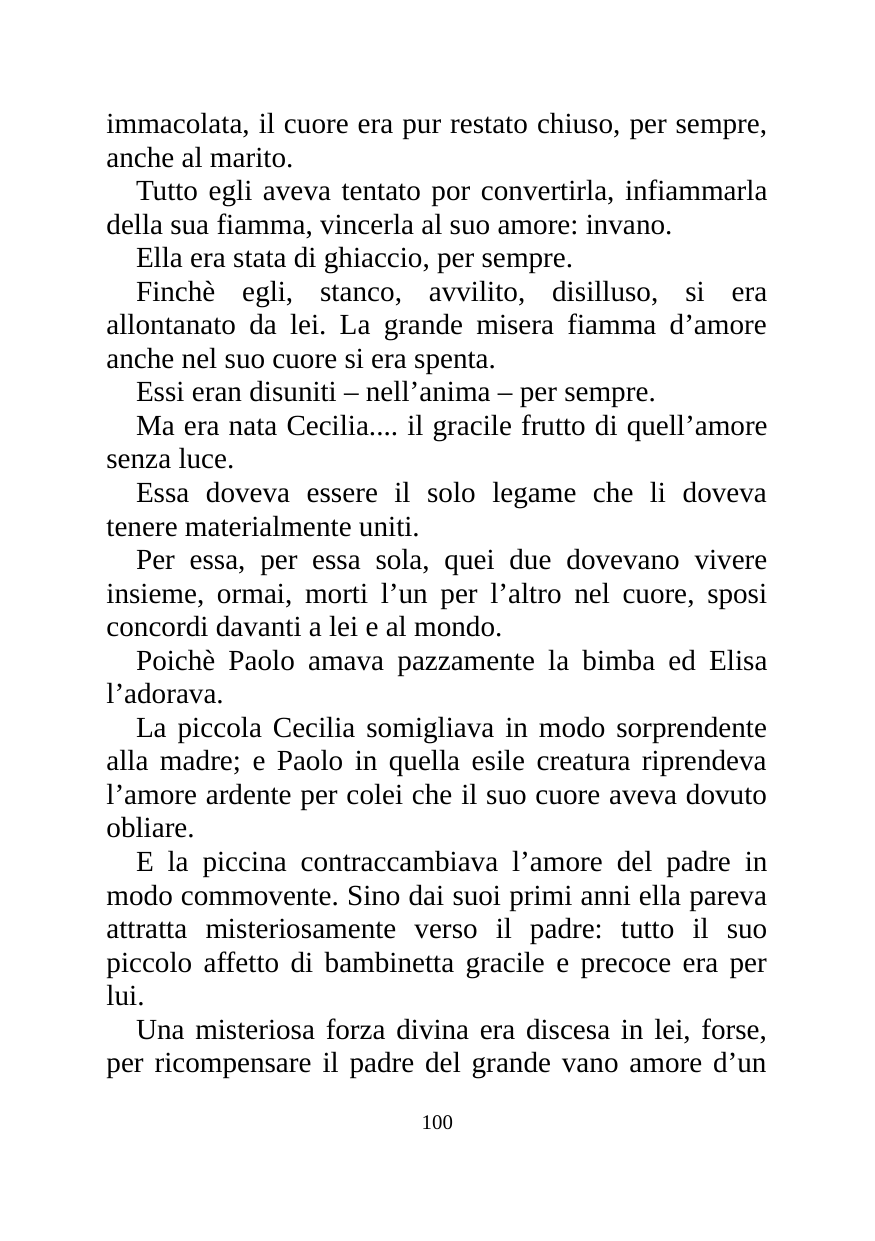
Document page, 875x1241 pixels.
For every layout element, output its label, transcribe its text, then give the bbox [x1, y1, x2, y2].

text Finchè egli, stanco, avvilito, disilluso, si era allontanato da lei. La grande misera fiamma d’amore anche nel suo cuore si era spenta. [106, 274, 768, 374]
text Ma era nata Cecilia.... il gracile frutto di quell’amore senza luce. [106, 408, 768, 475]
text Essa doveva essere il solo legame che li doveva tenere materialmente uniti. [106, 475, 768, 542]
text Tutto egli aveva tentato por convertirla, infiammarla della sua fiamma, vincerla al suo amore: invano. [106, 173, 768, 240]
text E la piccina contraccambiava l’amore del padre in modo commovente. Sino dai suoi primi anni ella pareva attratta misteriosamente verso il padre: tutto il suo piccolo affetto di bambinetta gracile e precoce era per lui. [106, 844, 768, 1012]
text Essi eran disuniti – nell’anima – per sempre. [106, 374, 768, 408]
text Poichè Paolo amava pazzamente la bimba ed Elisa l’adorava. [106, 643, 768, 710]
text immacolata, il cuore era pur restato chiuso, per sempre, anche al marito. [106, 106, 768, 173]
text Per essa, per essa sola, quei due dovevano vivere insieme, ormai, morti l’un per l’altro nel cuore, sposi concordi davanti a lei e al mondo. [106, 542, 768, 643]
text Una misteriosa forza divina era discesa in lei, forse, per ricompensare il padre del grande vano amore d’un [106, 1012, 768, 1079]
text La piccola Cecilia somigliava in modo sorprendente alla madre; e Paolo in quella esile creatura riprendeva l’amore ardente per colei che il suo cuore aveva dovuto obliare. [106, 710, 768, 844]
text Ella era stata di ghiaccio, per sempre. [106, 240, 768, 274]
